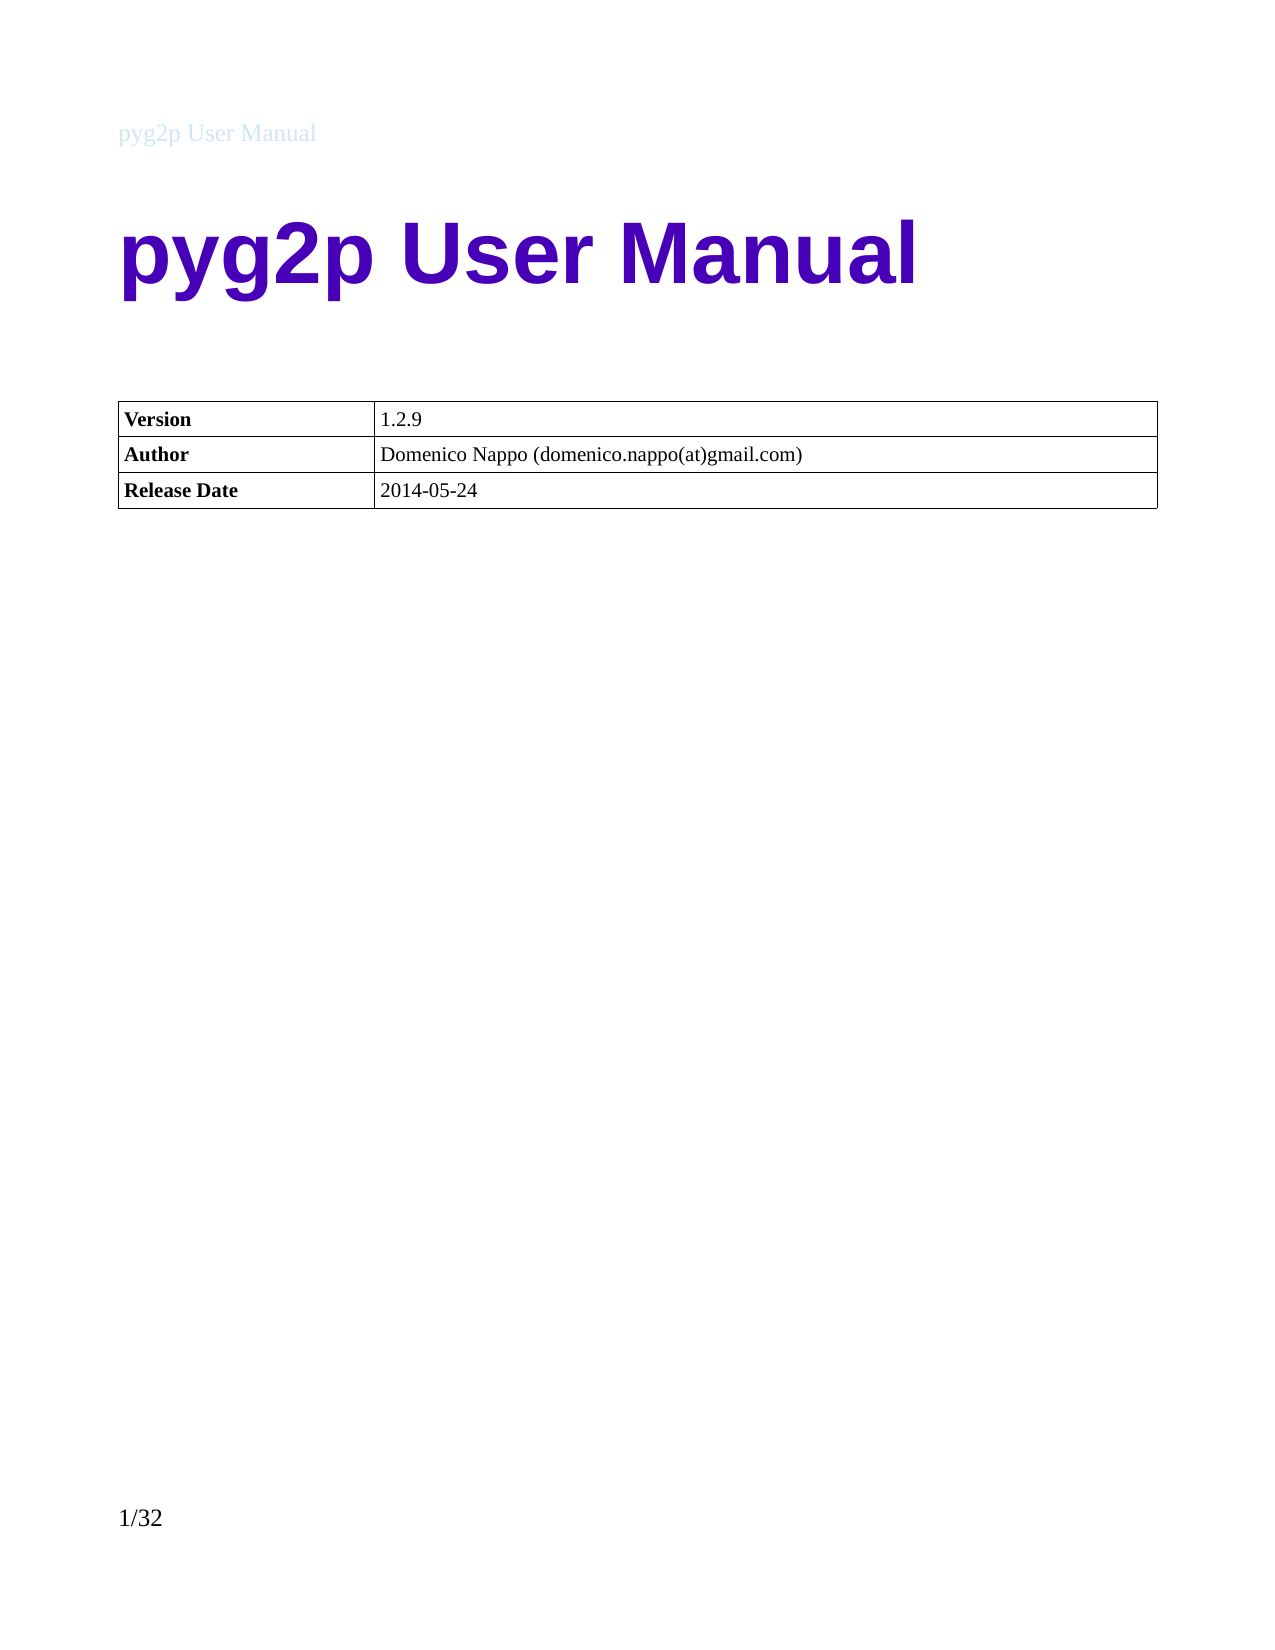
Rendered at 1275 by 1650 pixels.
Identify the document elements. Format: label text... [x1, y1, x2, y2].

subtitle pyg2p User Manual [118, 201, 1157, 302]
table_header 1.2.9 [375, 402, 1157, 436]
table_cell 2014-05-24 [375, 473, 1157, 508]
table_header Version [119, 402, 374, 436]
table_cell Release Date [119, 473, 374, 508]
table_cell Author [119, 437, 374, 472]
table_cell Domenico Nappo (domenico.nappo(at)gmail.com) [375, 437, 1157, 472]
